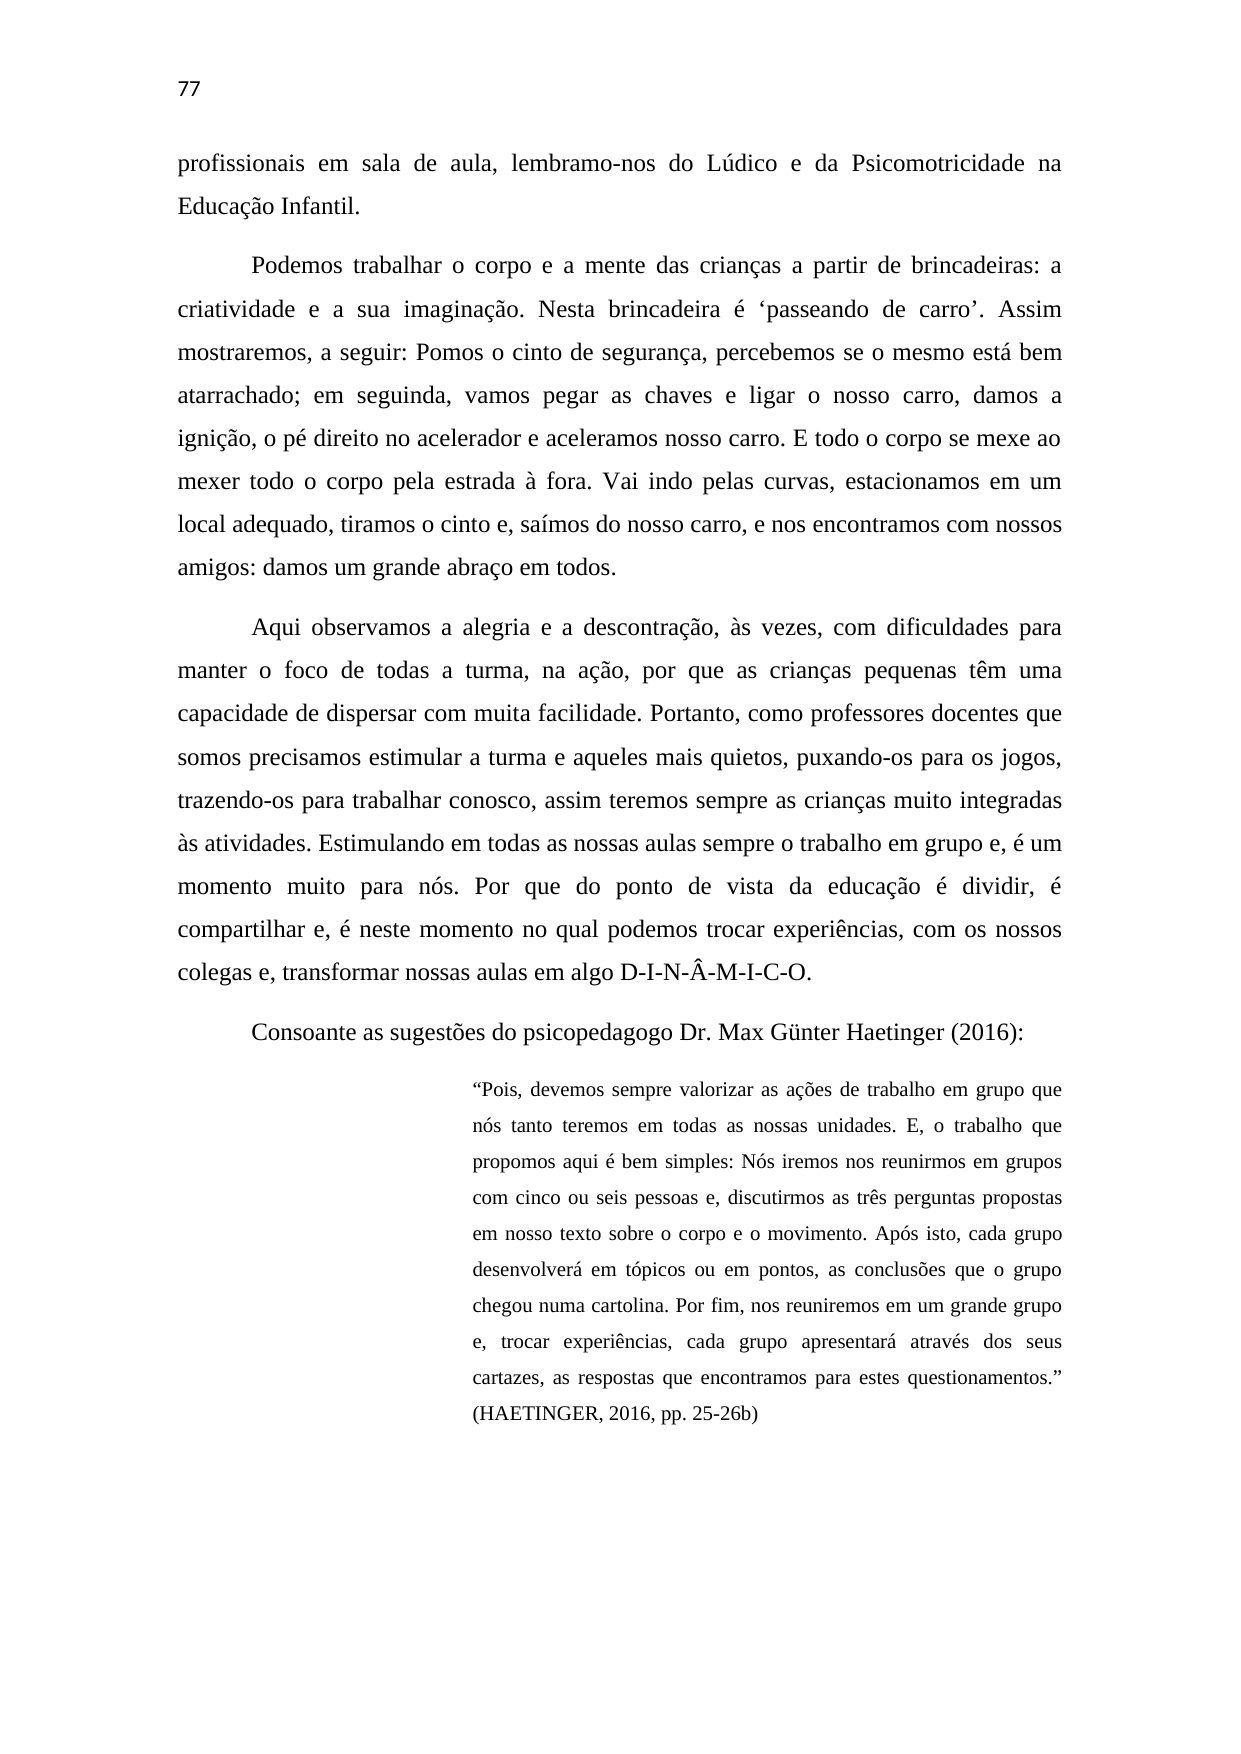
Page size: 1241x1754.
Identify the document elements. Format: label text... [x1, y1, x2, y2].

text profissionais em sala de aula, lembramo-nos do Lúdico e da Psicomotricidade na Educação Infantil. [177, 148, 1063, 219]
text “Pois, devemos sempre valorizar as ações de trabalho em grupo que nós tanto teremos em todas as nossas unidades. E, o trabalho que propomos aqui é bem simples: Nós iremos nos reunirmos em grupos com cinco ou seis pessoas e, discutirmos as três perguntas propostas em nosso texto sobre o corpo e o movimento. Após isto, cada grupo desenvolverá em tópicos ou em pontos, as conclusões que o grupo chegou numa cartolina. Por fim, nos reuniremos em um grande grupo e, trocar experiências, cada grupo apresentará através dos seus cartazes, as respostas que encontramos para estes questionamentos.” (HAETINGER, 2016, pp. 25-26b) [472, 1077, 1063, 1425]
text Aqui observamos a alegria e a descontração, às vezes, com dificuldades para manter o foco de todas a turma, na ação, por que as crianças pequenas têm uma capacidade de dispersar com muita facilidade. Portanto, como professores docentes que somos precisamos estimular a turma e aqueles mais quietos, puxando-os para os jogos, trazendo-os para trabalhar conosco, assim teremos sempre as crianças muito integradas às atividades. Estimulando em todas as nossas aulas sempre o trabalho em grupo e, é um momento muito para nós. Por que do ponto de vista da educação é dividir, é compartilhar e, é neste momento no qual podemos trocar experiências, com os nossos colegas e, transformar nossas aulas em algo D-I-N-Â-M-I-C-O. [177, 612, 1063, 986]
text Consoante as sugestões do psicopedagogo Dr. Max Günter Haetinger (2016): [177, 1017, 1063, 1046]
text Podemos trabalhar o corpo e a mente das crianças a partir de brincadeiras: a criatividade e a sua imaginação. Nesta brincadeira é ‘passeando de carro’. Assim mostraremos, a seguir: Pomos o cinto de segurança, percebemos se o mesmo está bem atarrachado; em seguinda, vamos pegar as chaves e ligar o nosso carro, damos a ignição, o pé direito no acelerador e aceleramos nosso carro. E todo o corpo se mexe ao mexer todo o corpo pela estrada à fora. Vai indo pelas curvas, estacionamos em um local adequado, tiramos o cinto e, saímos do nosso carro, e nos encontramos com nossos amigos: damos um grande abraço em todos. [177, 251, 1063, 581]
